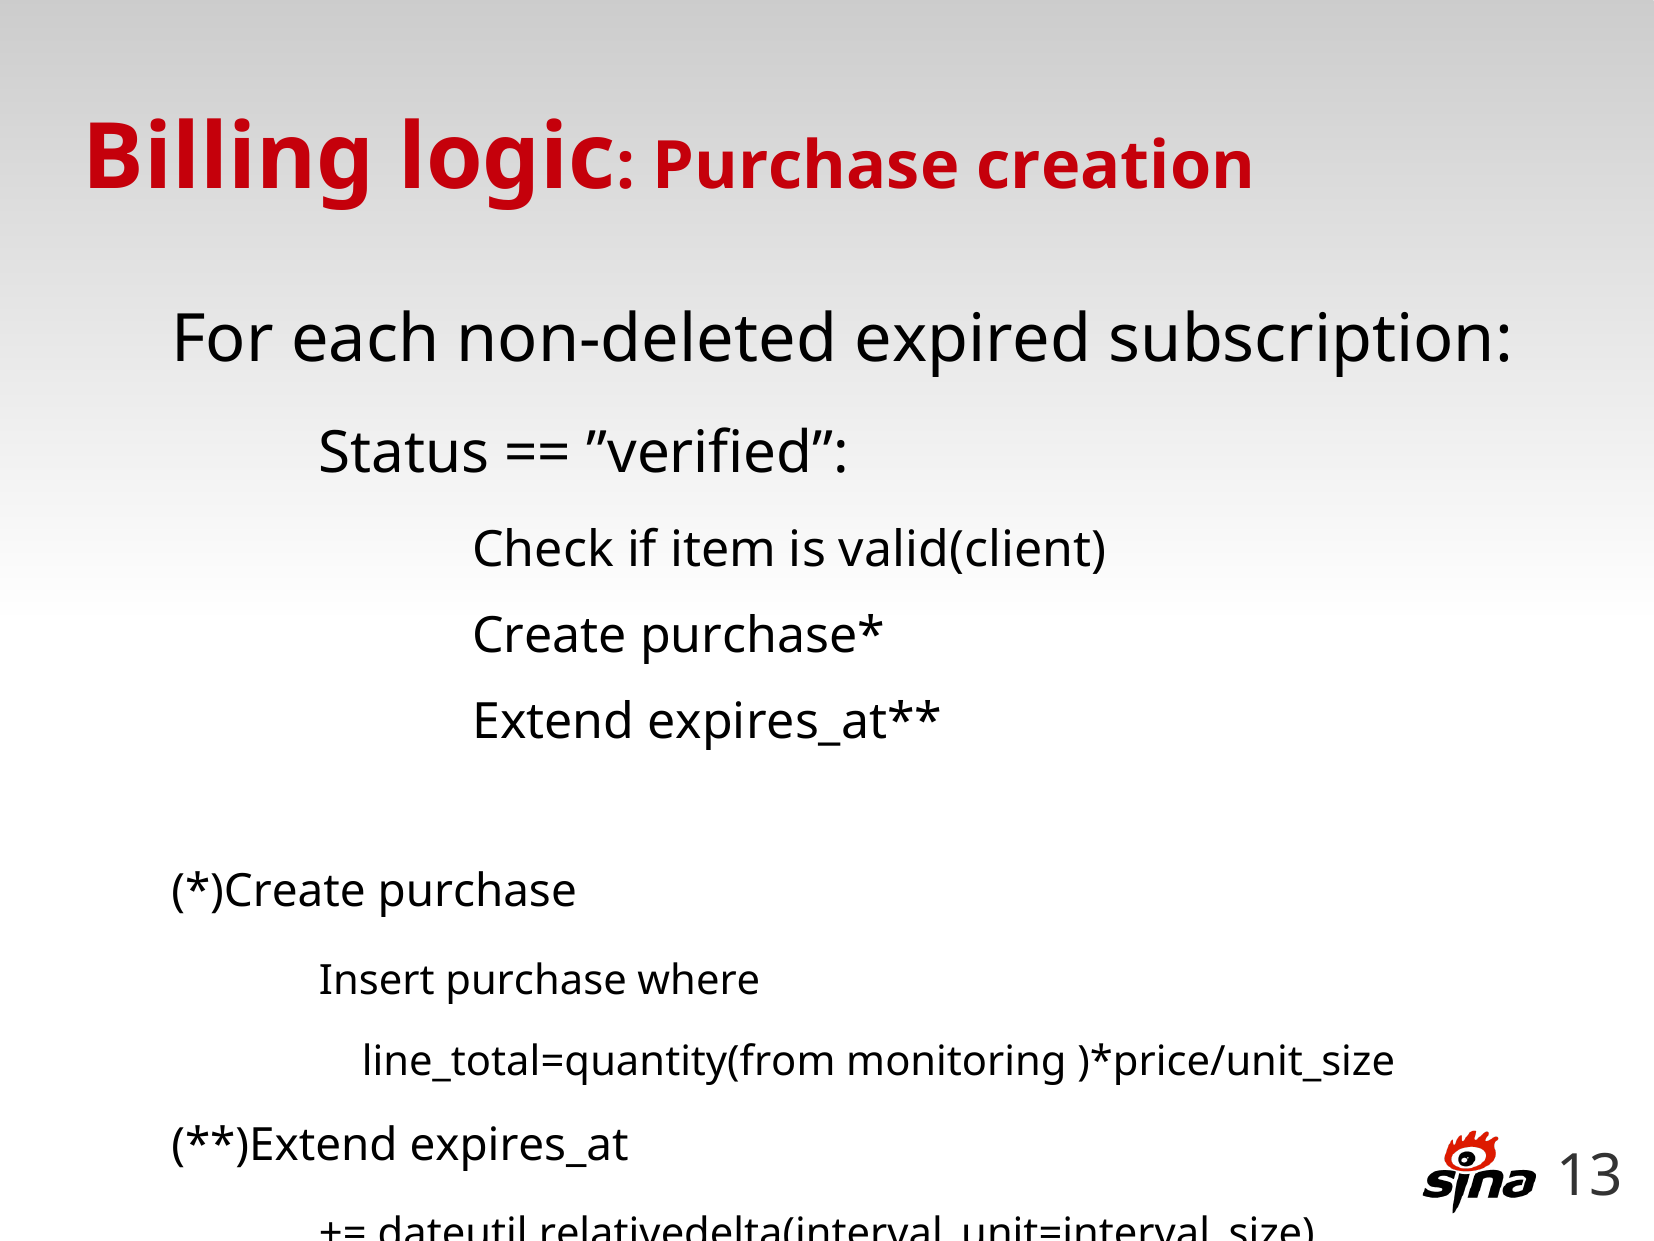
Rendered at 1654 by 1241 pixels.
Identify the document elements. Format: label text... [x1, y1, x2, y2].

title Billing logic: Purchase creation [82, 49, 1571, 257]
list For each non-deleted expired subscription: Status == ”verified”: Check if item is valid(client) Create purchase* Extend expires_at** (*)Create purchase Insert purchase where line_total=quantity(from monitoring )*price/unit_size (**)Extend expires_at += dateutil.relativedelta(interval_unit=interval_size) [82, 290, 1571, 1132]
picture [1394, 1132, 1564, 1241]
